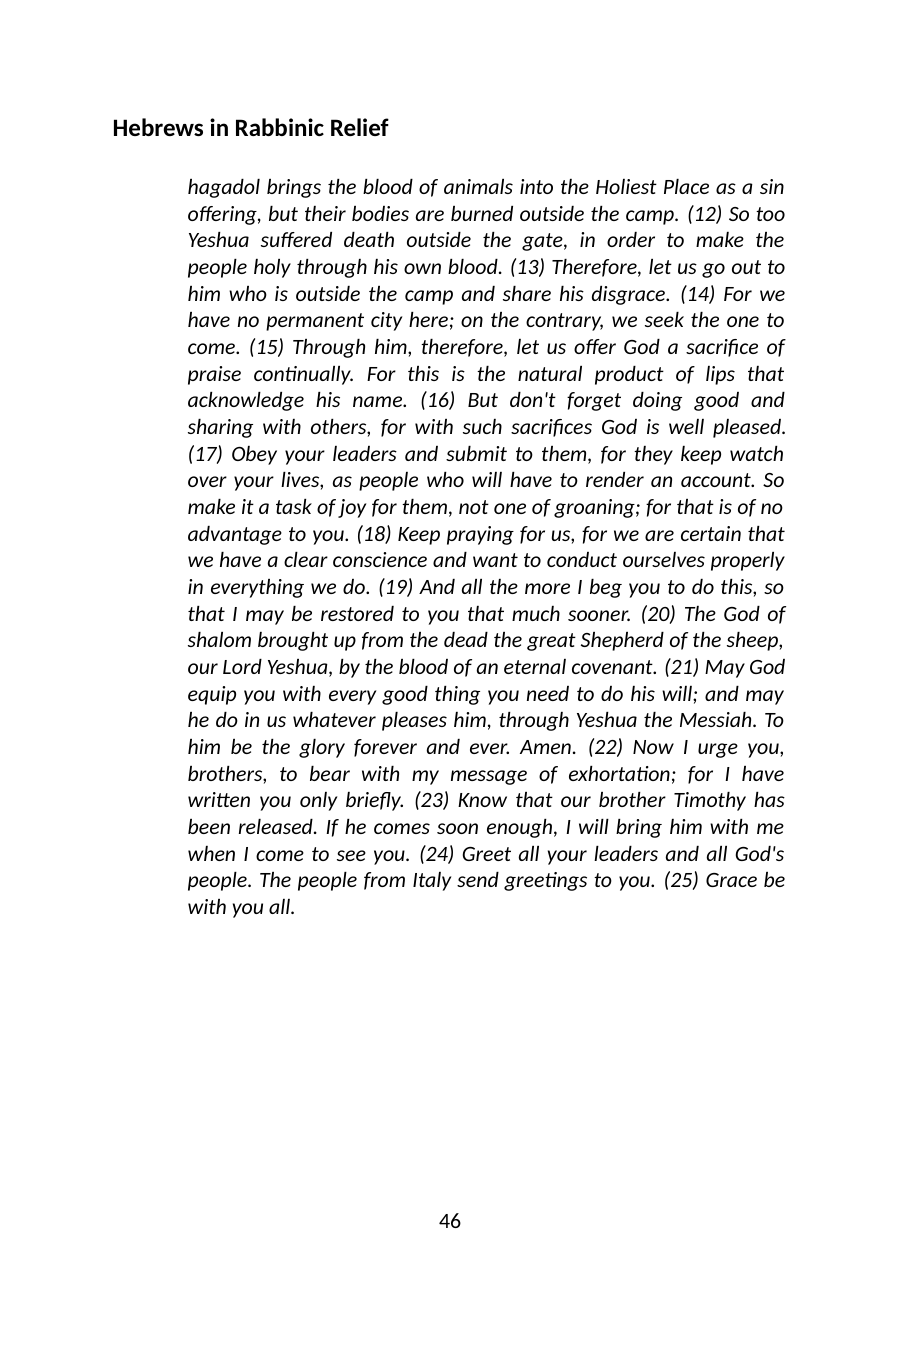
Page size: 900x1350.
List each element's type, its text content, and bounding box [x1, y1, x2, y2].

list hagadol brings the blood of animals into the Holiest Place as a sin offering, but their bodies are burned outside the camp. (12) So too Yeshua suffered death outside the gate, in order to make the people holy through his own blood. (13) Therefore, let us go out to him who is outside the camp and share his disgrace. (14) For we have no permanent city here; on the contrary, we seek the one to come. (15) Through him, therefore, let us offer God a sacrifice of praise continually. For this is the natural product of lips that acknowledge his name. (16) But don't forget doing good and sharing with others, for with such sacrifices God is well pleased. (17) Obey your leaders and submit to them, for they keep watch over your lives, as people who will have to render an account. So make it a task of joy for them, not one of groaning; for that is of no advantage to you. (18) Keep praying for us, for we are certain that we have a clear conscience and want to conduct ourselves properly in everything we do. (19) And all the more I beg you to do this, so that I may be restored to you that much sooner. (20) The God of shalom brought up from the dead the great Shepherd of the sheep, our Lord Yeshua, by the blood of an eternal covenant. (21) May God equip you with every good thing you need to do his will; and may he do in us whatever pleases him, through Yeshua the Messiah. To him be the glory forever and ever. Amen. (22) Now I urge you, brothers, to bear with my message of exhortation; for I have written you only briefly. (23) Know that our brother Timothy has been released. If he comes soon enough, I will bring him with me when I come to see you. (24) Greet all your leaders and all God's people. The people from Italy send greetings to you. (25) Grace be with you all. [150, 173, 787, 920]
